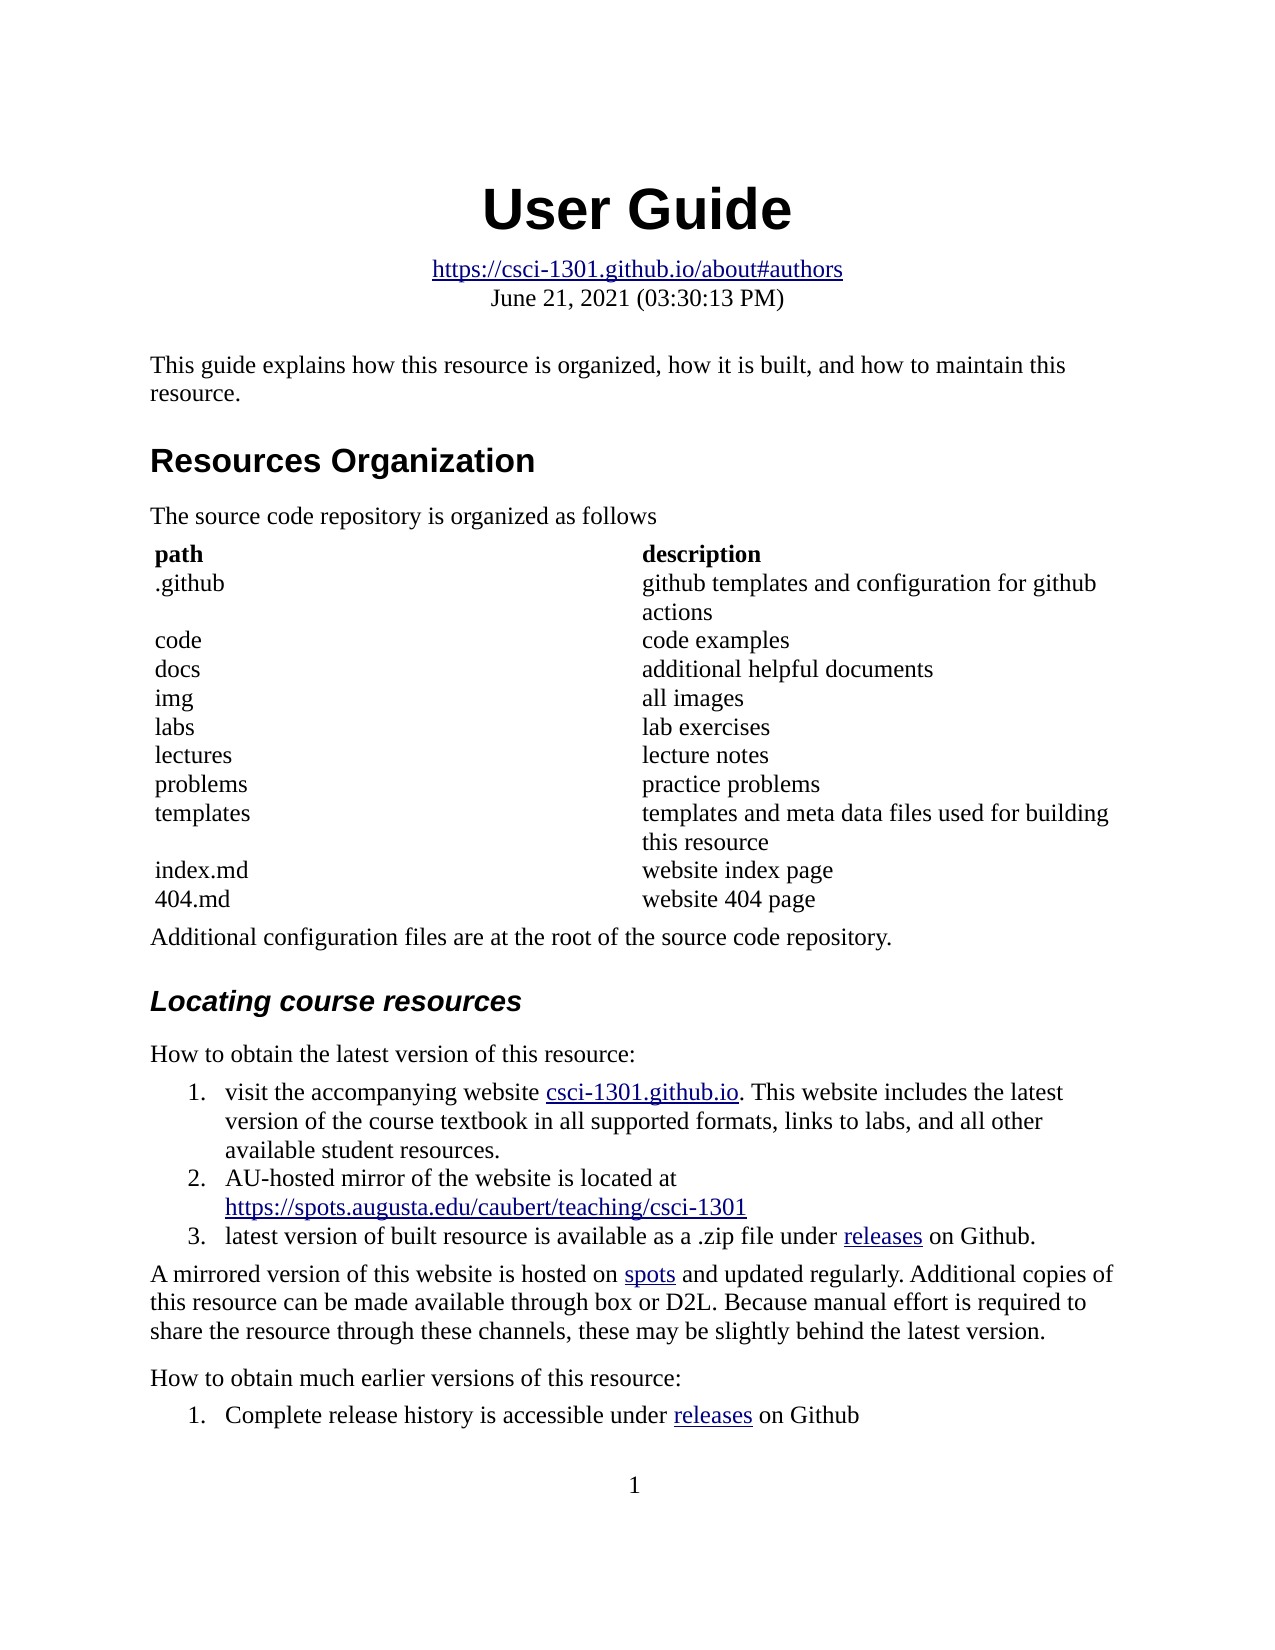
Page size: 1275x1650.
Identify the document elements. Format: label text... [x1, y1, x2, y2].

table_cell code [150, 625, 637, 654]
table_cell code examples [638, 625, 1125, 654]
table_cell lecture notes [638, 740, 1125, 769]
title User Guide [150, 175, 1125, 242]
table_cell github templates and configuration for github actions [638, 568, 1125, 625]
list Complete release history is accessible under releases on Github [187, 1401, 1125, 1429]
table_cell website index page [638, 855, 1125, 884]
table_header path [150, 539, 637, 568]
table_cell additional helpful documents [638, 654, 1125, 683]
table_cell templates [150, 798, 637, 855]
table_header description [638, 539, 1125, 568]
table_cell website 404 page [638, 884, 1125, 913]
text The source code repository is organized as follows [150, 501, 1125, 530]
text Additional configuration files are at the root of the source code repository. [150, 922, 1125, 951]
text A mirrored version of this website is hosted on spots and updated regularly. Additional copies of this resource can be made available through box or D2L. Because manual effort is required to share the resource through these channels, these may be slightly behind the latest version. [150, 1259, 1125, 1345]
table_cell all images [638, 683, 1125, 712]
table_cell .github [150, 568, 637, 625]
table_cell lectures [150, 740, 637, 769]
table_cell problems [150, 769, 637, 798]
subtitle Resources Organization [150, 441, 1125, 480]
list visit the accompanying website csci-1301.github.io. This website includes the latest version of the course textbook in all supported formats, links to labs, and all other available student resources. [187, 1077, 1125, 1163]
table_cell img [150, 683, 637, 712]
table_cell practice problems [638, 769, 1125, 798]
text How to obtain much earlier versions of this resource: [150, 1363, 1125, 1392]
list latest version of built resource is available as a .zip file under releases on Github. [187, 1221, 1125, 1250]
subtitle Locating course resources [150, 984, 1125, 1018]
table_cell lab exercises [638, 712, 1125, 740]
table_cell 404.md [150, 884, 637, 913]
text How to obtain the latest version of this resource: [150, 1039, 1125, 1068]
table_cell index.md [150, 855, 637, 884]
text June 21, 2021 (03:30:13 PM) [150, 283, 1125, 312]
text This guide explains how this resource is organized, how it is built, and how to maintain this resource. [150, 350, 1125, 407]
table_cell docs [150, 654, 637, 683]
text https://csci-1301.github.io/about#authors [150, 254, 1125, 283]
list AU-hosted mirror of the website is located at https://spots.augusta.edu/caubert/teaching/csci-1301 [187, 1163, 1125, 1221]
table_cell templates and meta data files used for building this resource [638, 798, 1125, 855]
table_cell labs [150, 712, 637, 740]
